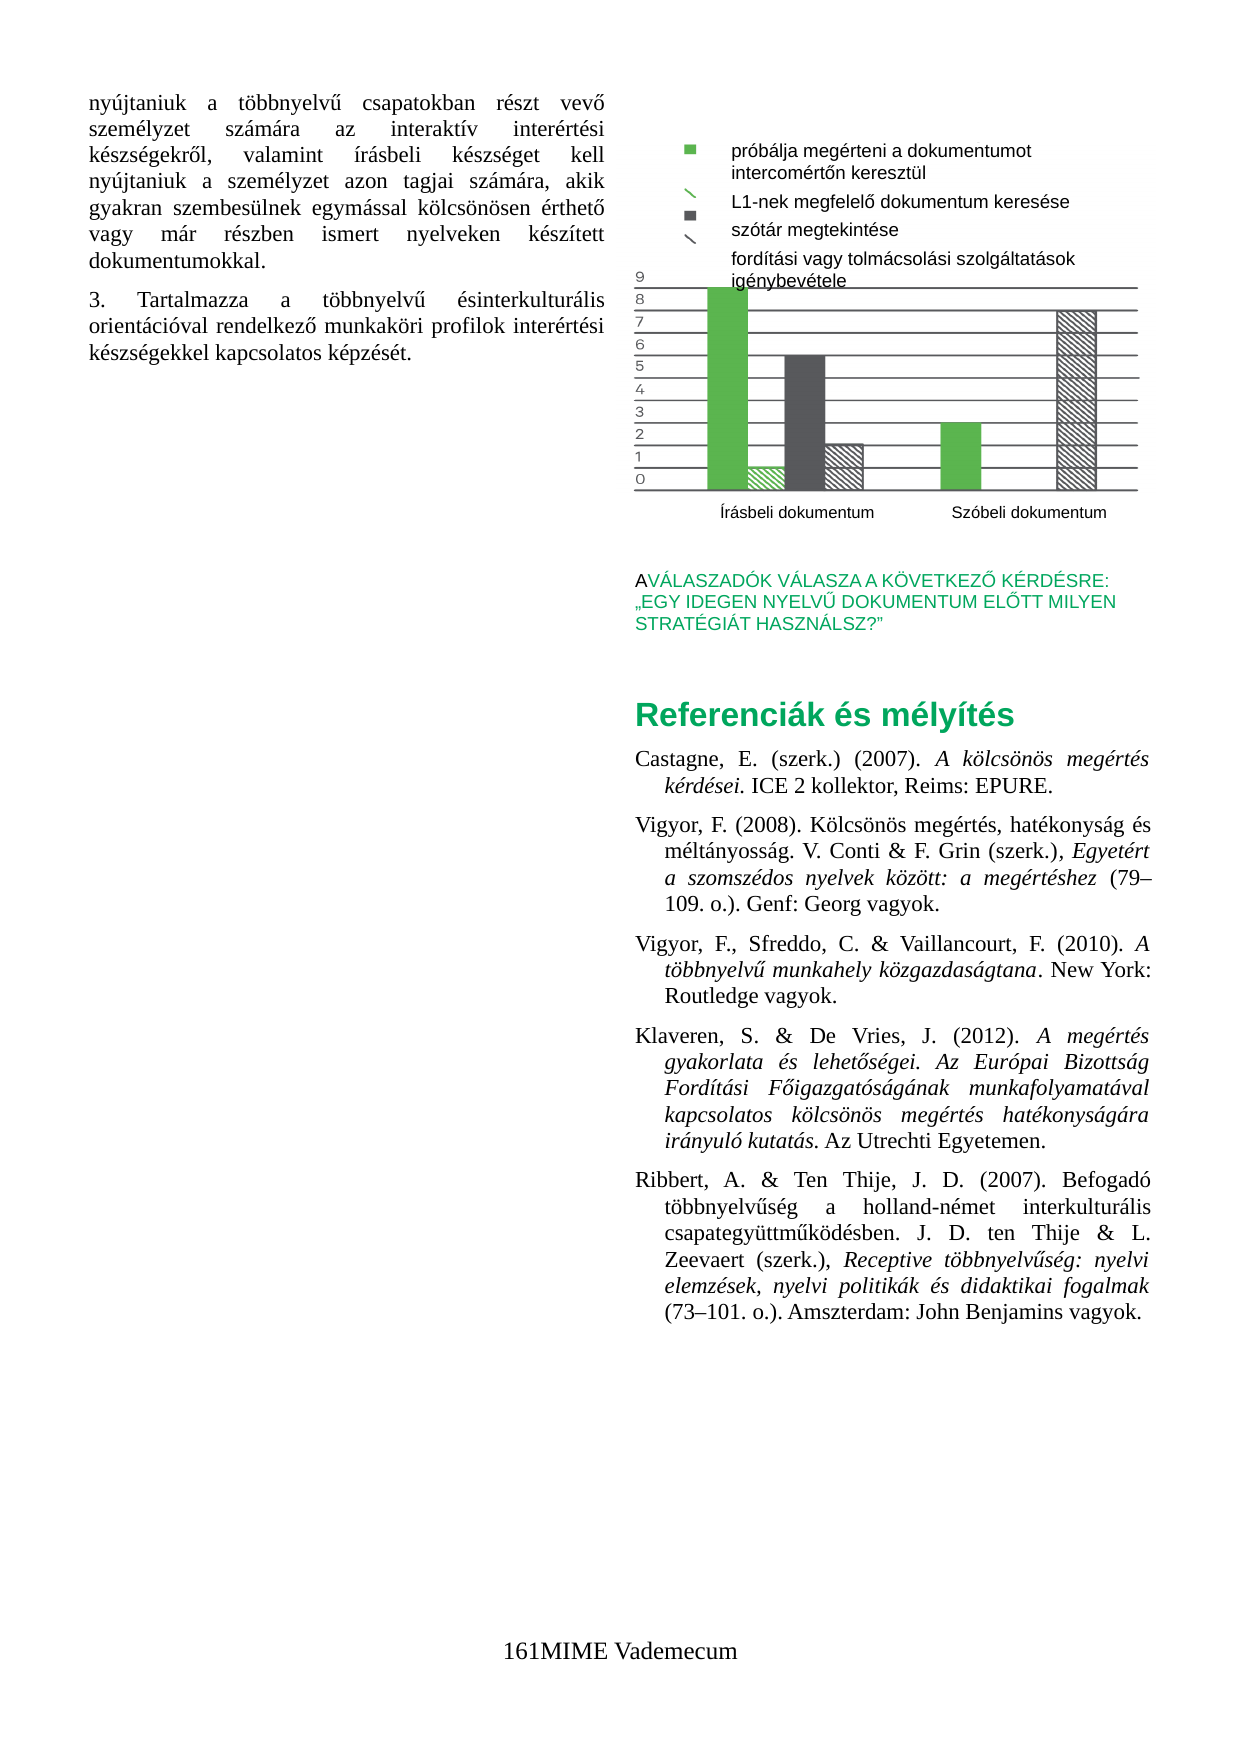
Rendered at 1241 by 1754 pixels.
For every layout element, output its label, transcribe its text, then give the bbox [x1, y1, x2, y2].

text Castagne, E. (szerk.) (2007). A kölcsönös megértés kérdései. ICE 2 kollektor, Reims: EPURE. [635, 746, 1152, 798]
text 3. Tartalmazza a többnyelvű ésinterkulturális orientációval rendelkező munkaköri profilok interértési készségekkel kapcsolatos képzését. [88, 286, 605, 365]
text Klaveren, S. & De Vries, J. (2012). A megértés gyakorlata és lehetőségei. Az Európai Bizottság Fordítási Főigazgatóságának munkafolyamatával kapcsolatos kölcsönös megértés hatékonyságára irányuló kutatás. Az Utrechti Egyetemen. [635, 1022, 1152, 1153]
text nyújtaniuk a többnyelvű csapatokban részt vevő személyzet számára az interaktív interértési készségekről, valamint írásbeli készséget kell nyújtaniuk a személyzet azon tagjai számára, akik gyakran szembesülnek egymással kölcsönösen érthető vagy már részben ismert nyelveken készített dokumentumokkal. [88, 88, 605, 273]
text Vigyor, F. (2008). Kölcsönös megértés, hatékonyság és méltányosság. V. Conti & F. Grin (szerk.), Egyetért a szomszédos nyelvek között: a megértéshez (79–109. o.). Genf: Georg vagyok. [635, 811, 1152, 917]
text Ribbert, A. & Ten Thije, J. D. (2007). Befogadó többnyelvűség a holland-német interkulturális csapategyüttműködésben. J. D. ten Thije & L. Zeevaert (szerk.), Receptive többnyelvűség: nyelvi elemzések, nyelvi politikák és didaktikai fogalmak (73–101. o.). Amszterdam: John Benjamins vagyok. [635, 1167, 1152, 1325]
text AVÁLASZADÓK VÁLASZA A KÖVETKEZŐ KÉRDÉSRE: „EGY IDEGEN NYELVŰ DOKUMENTUM ELŐTT MILYEN STRATÉGIÁT HASZNÁLSZ?” [635, 569, 1152, 634]
subtitle Referenciák és mélyítés [635, 694, 1152, 733]
text Vigyor, F., Sfreddo, C. & Vaillancourt, F. (2010). A többnyelvű munkahely közgazdaságtana. New York: Routledge vagyok. [635, 930, 1152, 1009]
picture [616, 141, 1156, 493]
